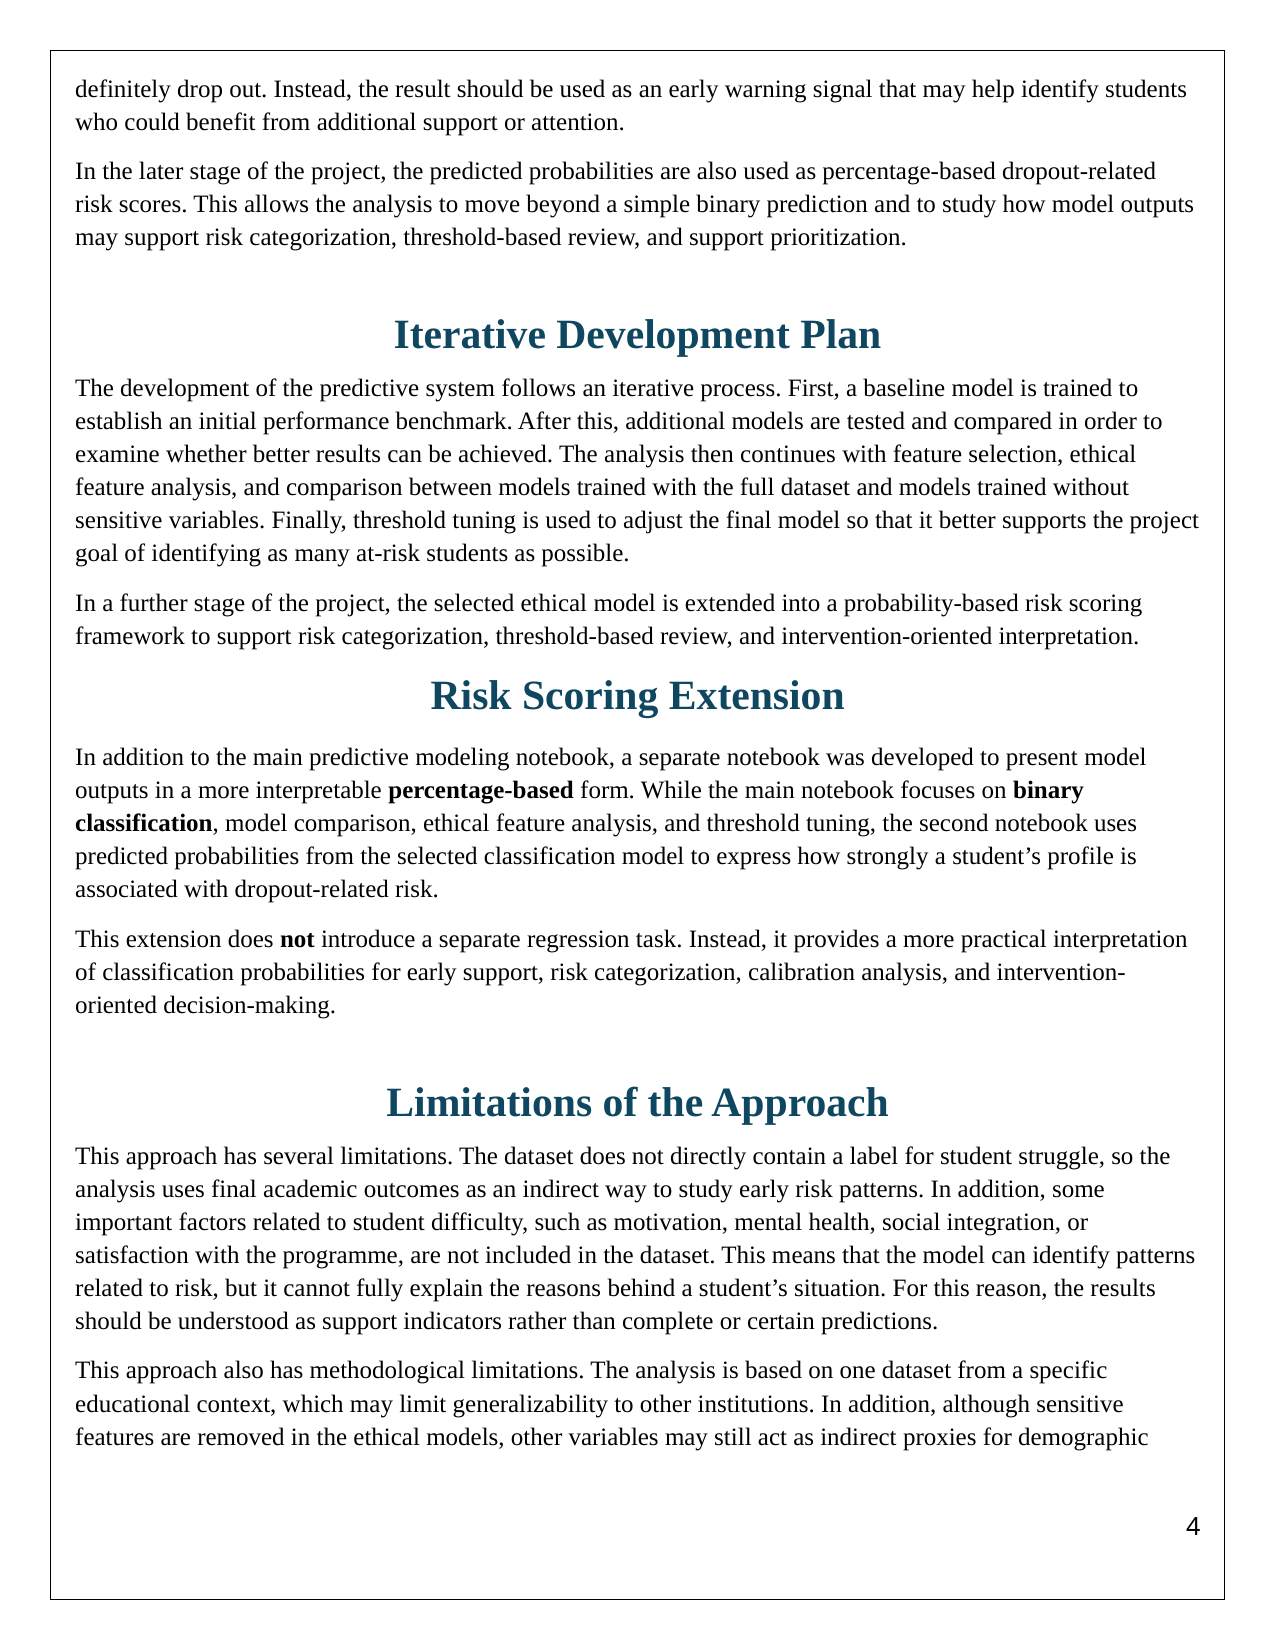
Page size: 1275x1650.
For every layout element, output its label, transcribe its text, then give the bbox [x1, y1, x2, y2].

text Risk Scoring Extension [75, 671, 1200, 718]
text This extension does not introduce a separate regression task. Instead, it provides a more practical interpretation of classification probabilities for early support, risk categorization, calibration analysis, and intervention-oriented decision-making. [75, 924, 1200, 1019]
text In the later stage of the project, the predicted probabilities are also used as percentage-based dropout-related risk scores. This allows the analysis to move beyond a simple binary prediction and to study how model outputs may support risk categorization, threshold-based review, and support prioritization. [75, 156, 1200, 251]
subtitle Limitations of the Approach [75, 1077, 1200, 1125]
text This approach also has methodological limitations. The analysis is based on one dataset from a specific educational context, which may limit generalizability to other institutions. In addition, although sensitive features are removed in the ethical models, other variables may still act as indirect proxies for demographic [75, 1356, 1200, 1450]
text In addition to the main predictive modeling notebook, a separate notebook was developed to present model outputs in a more interpretable percentage-based form. While the main notebook focuses on binary classification, model comparison, ethical feature analysis, and threshold tuning, the second notebook uses predicted probabilities from the selected classification model to express how strongly a student’s profile is associated with dropout-related risk. [75, 742, 1200, 903]
text definitely drop out. Instead, the result should be used as an early warning signal that may help identify students who could benefit from additional support or attention. [75, 74, 1200, 136]
text This approach has several limitations. The dataset does not directly contain a label for student struggle, so the analysis uses final academic outcomes as an indirect way to study early risk patterns. In addition, some important factors related to student difficulty, such as motivation, mental health, social integration, or satisfaction with the programme, are not included in the dataset. This means that the model can identify patterns related to risk, but it cannot fully explain the reasons behind a student’s situation. For this reason, the results should be understood as support indicators rather than complete or certain predictions. [75, 1141, 1200, 1335]
text The development of the predictive system follows an iterative process. First, a baseline model is trained to establish an initial performance benchmark. After this, additional models are tested and compared in order to examine whether better results can be achieved. The analysis then continues with feature selection, ethical feature analysis, and comparison between models trained with the full dataset and models trained without sensitive variables. Finally, threshold tuning is used to adjust the final model so that it better supports the project goal of identifying as many at-risk students as possible. [75, 373, 1200, 567]
subtitle Iterative Development Plan [75, 310, 1200, 358]
text In a further stage of the project, the selected ethical model is extended into a probability-based risk scoring framework to support risk categorization, threshold-based review, and intervention-oriented interpretation. [75, 588, 1200, 650]
